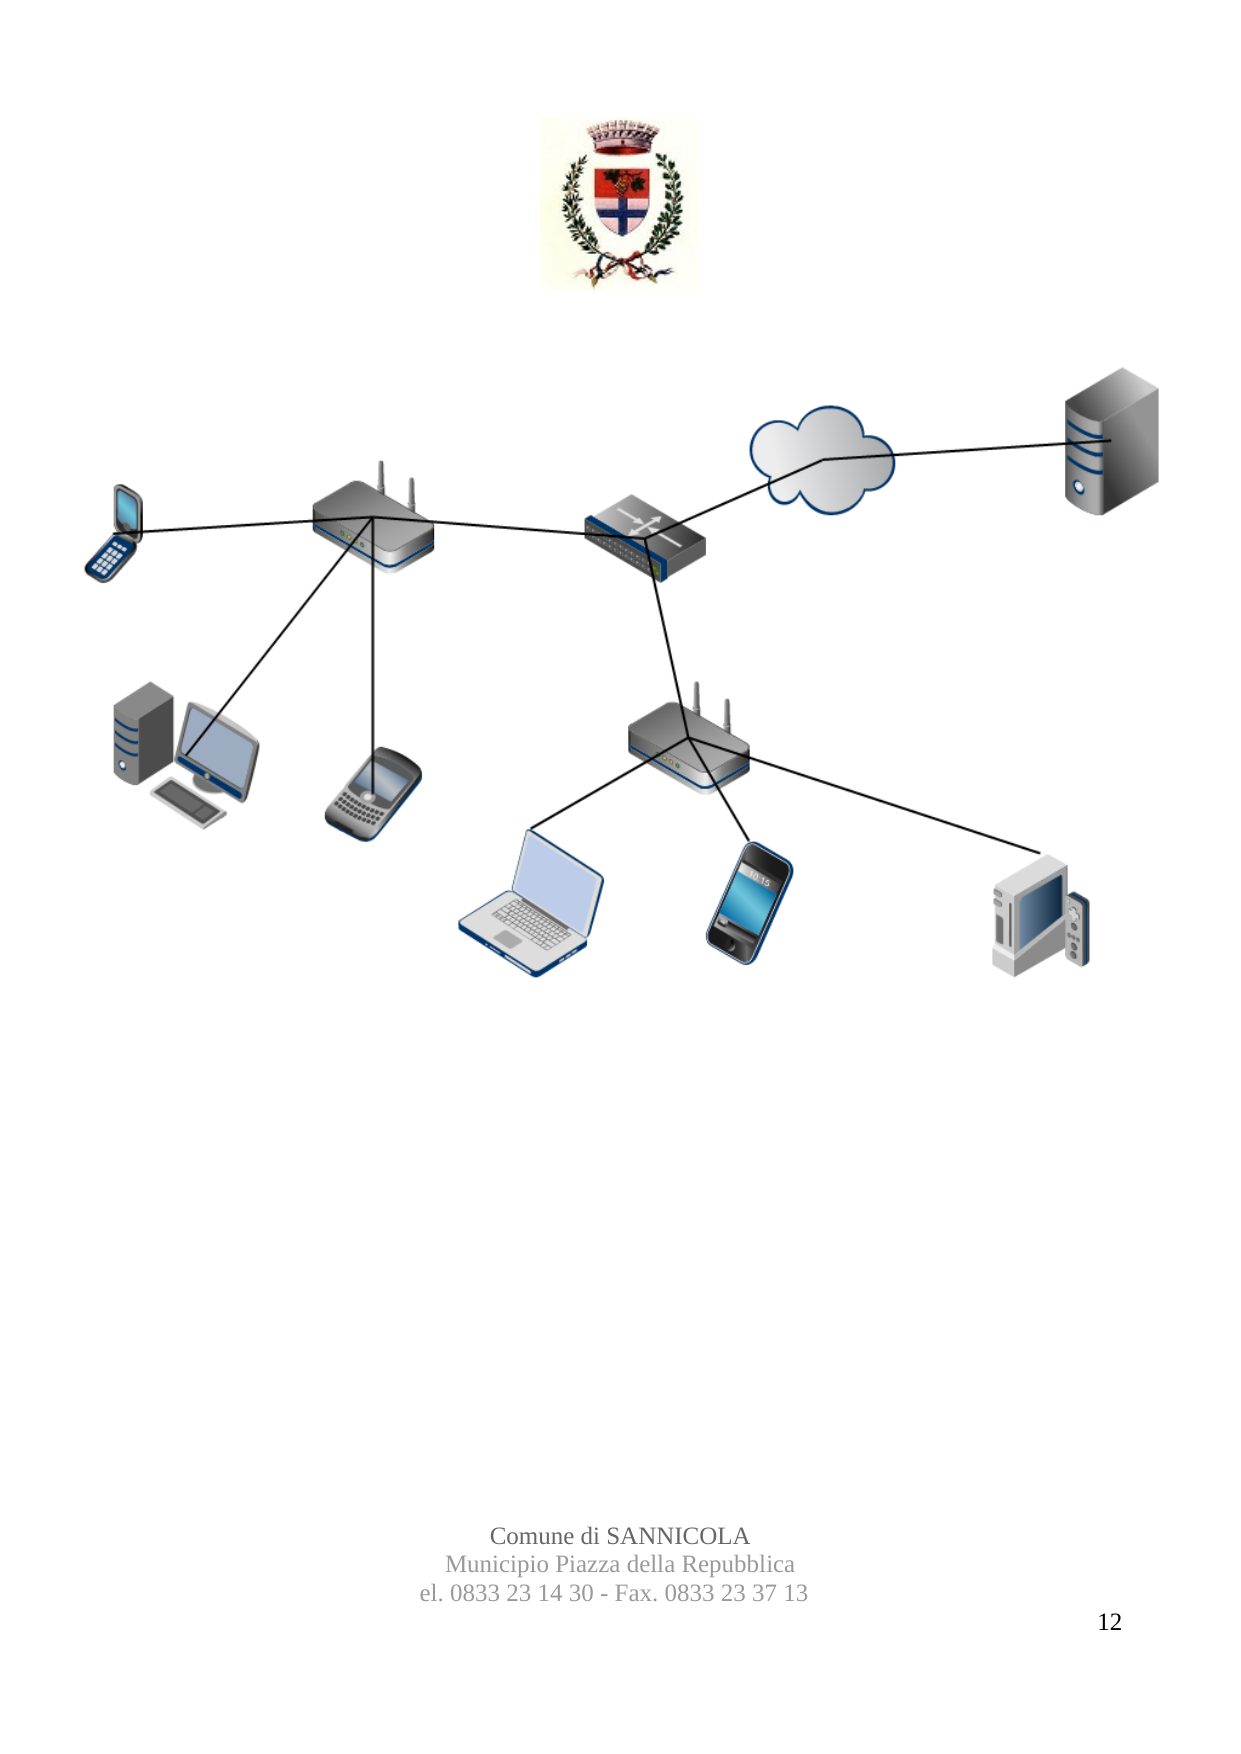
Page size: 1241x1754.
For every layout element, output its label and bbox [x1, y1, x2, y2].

picture [540, 117, 700, 291]
picture [58, 349, 1183, 1002]
